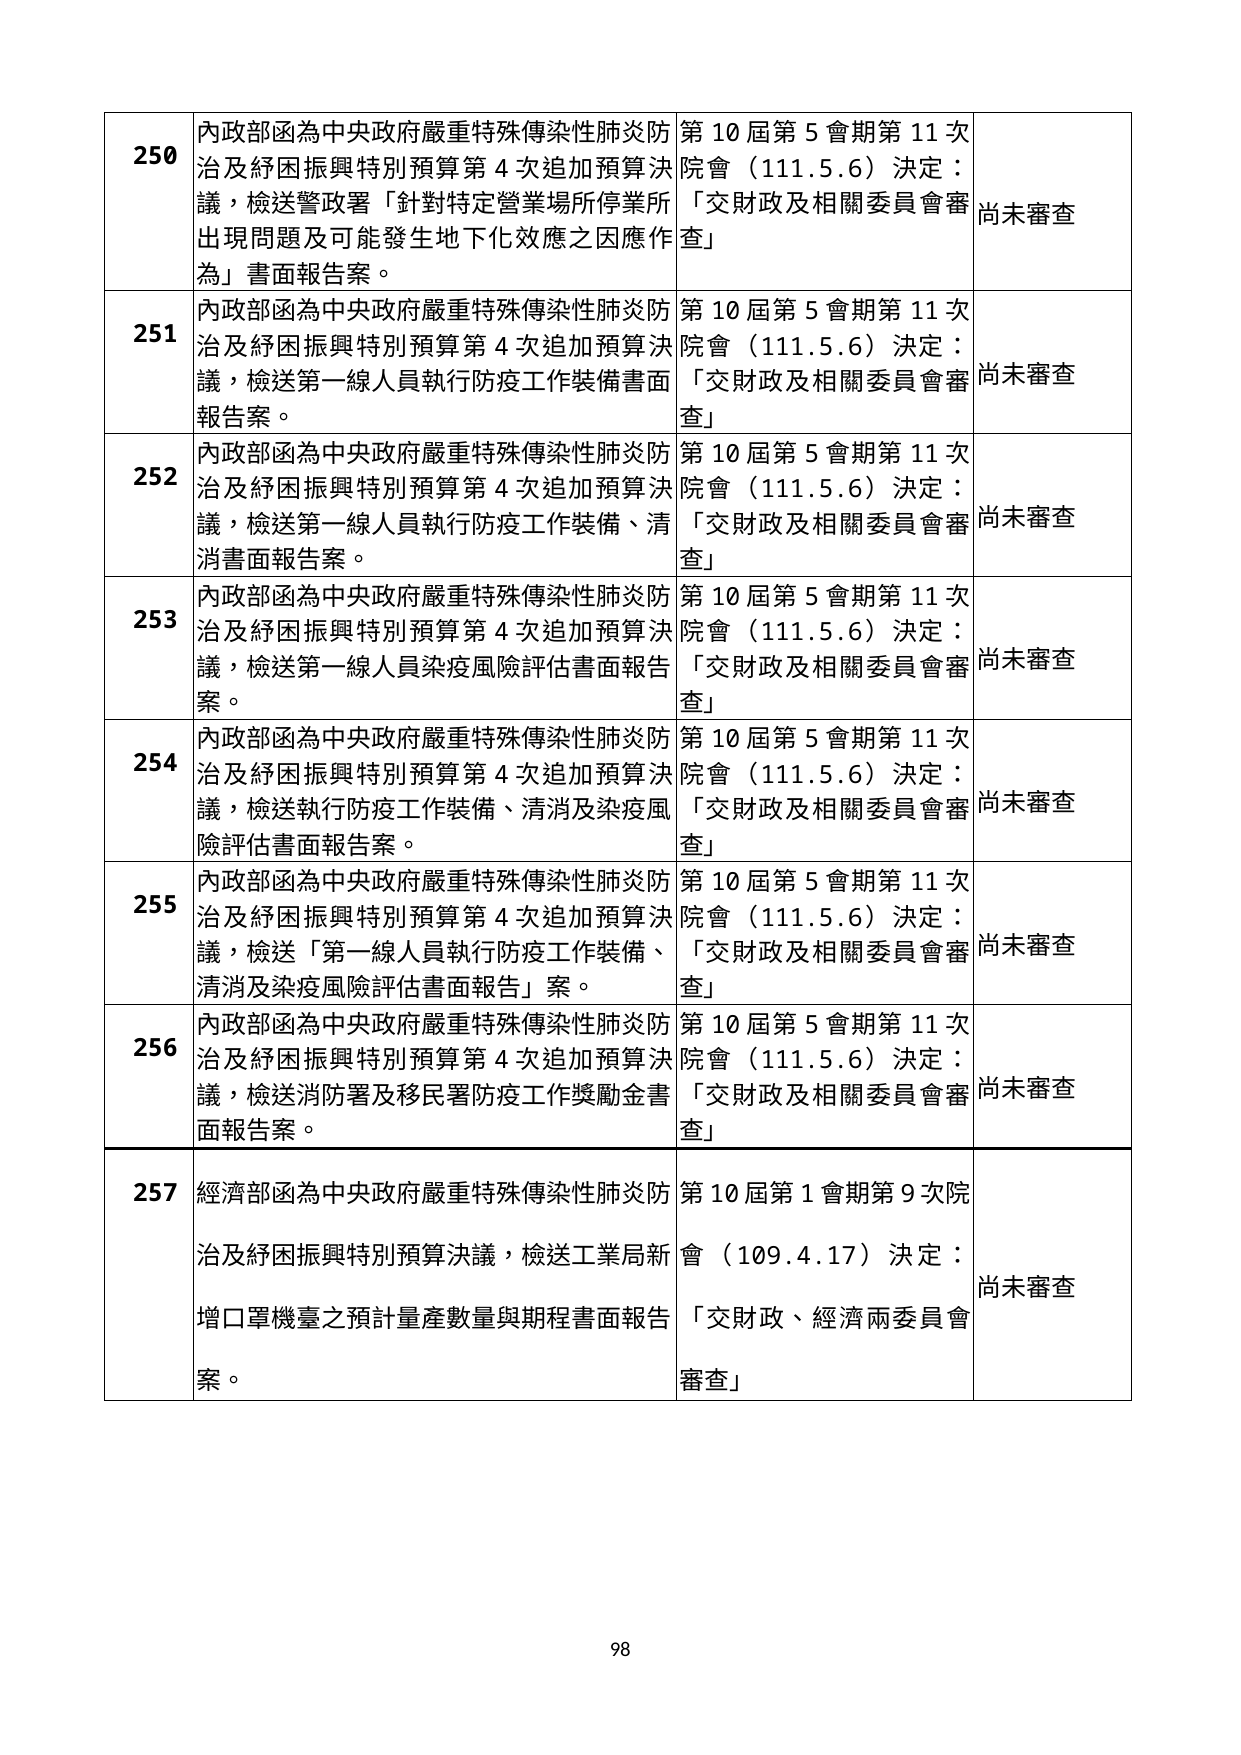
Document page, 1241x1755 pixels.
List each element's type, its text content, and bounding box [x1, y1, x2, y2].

table_cell 尚未審查 [974, 113, 1131, 290]
table_cell 尚未審查 [974, 862, 1131, 1004]
table_cell [105, 862, 193, 1004]
table_cell [105, 1150, 193, 1400]
table_cell [105, 113, 193, 290]
table_cell [105, 720, 193, 861]
table_cell 尚未審查 [974, 1005, 1131, 1147]
table_cell 內政部函為中央政府嚴重特殊傳染性肺炎防治及紓困振興特別預算第4次追加預算決議，檢送第一線人員執行防疫工作裝備、清消書面報告案。 [194, 434, 676, 576]
table_cell [105, 434, 193, 576]
table_cell 內政部函為中央政府嚴重特殊傳染性肺炎防治及紓困振興特別預算第4次追加預算決議，檢送警政署「針對特定營業場所停業所出現問題及可能發生地下化效應之因應作為」書面報告案。 [194, 113, 676, 290]
table_cell 內政部函為中央政府嚴重特殊傳染性肺炎防治及紓困振興特別預算第4次追加預算決議，檢送第一線人員執行防疫工作裝備書面報告案。 [194, 291, 676, 433]
table_cell 第10屆第5會期第11次院會（111.5.6）決定：「交財政及相關委員會審查」 [677, 577, 973, 718]
table_cell 第10屆第5會期第11次院會（111.5.6）決定：「交財政及相關委員會審查」 [677, 291, 973, 433]
table_cell [105, 577, 193, 718]
table_cell [1132, 576, 1136, 718]
table_cell 內政部函為中央政府嚴重特殊傳染性肺炎防治及紓困振興特別預算第4次追加預算決議，檢送消防署及移民署防疫工作獎勵金書面報告案。 [194, 1005, 676, 1147]
table_cell [105, 291, 193, 433]
table_cell 第10屆第5會期第11次院會（111.5.6）決定：「交財政及相關委員會審查」 [677, 862, 973, 1004]
table_cell 尚未審查 [974, 720, 1131, 861]
table_cell [1132, 719, 1136, 861]
table_cell [1132, 433, 1136, 576]
table_cell 內政部函為中央政府嚴重特殊傳染性肺炎防治及紓困振興特別預算第4次追加預算決議，檢送「第一線人員執行防疫工作裝備、清消及染疫風險評估書面報告」案。 [194, 862, 676, 1004]
table_cell [1132, 861, 1136, 1004]
table_cell 尚未審查 [974, 1150, 1131, 1400]
table_cell 第10屆第5會期第11次院會（111.5.6）決定：「交財政及相關委員會審查」 [677, 113, 973, 290]
table_cell 第10屆第5會期第11次院會（111.5.6）決定：「交財政及相關委員會審查」 [677, 720, 973, 861]
table_cell 經濟部函為中央政府嚴重特殊傳染性肺炎防治及紓困振興特別預算決議，檢送工業局新增口罩機臺之預計量產數量與期程書面報告案。 [194, 1150, 676, 1400]
table_cell 尚未審查 [974, 434, 1131, 576]
table_cell 第10屆第5會期第11次院會（111.5.6）決定：「交財政及相關委員會審查」 [677, 1005, 973, 1147]
table_cell [1132, 1147, 1136, 1400]
table_cell 內政部函為中央政府嚴重特殊傳染性肺炎防治及紓困振興特別預算第4次追加預算決議，檢送第一線人員染疫風險評估書面報告案。 [194, 577, 676, 718]
table_cell 內政部函為中央政府嚴重特殊傳染性肺炎防治及紓困振興特別預算第4次追加預算決議，檢送執行防疫工作裝備、清消及染疫風險評估書面報告案。 [194, 720, 676, 861]
table_cell 第10屆第5會期第11次院會（111.5.6）決定：「交財政及相關委員會審查」 [677, 434, 973, 576]
table_cell 尚未審查 [974, 577, 1131, 718]
table_cell 第10屆第1會期第9次院會（109.4.17）決定：「交財政、經濟兩委員會審查」 [677, 1150, 973, 1400]
table_cell [1132, 112, 1136, 290]
table_cell [1132, 290, 1136, 433]
table_cell [105, 1005, 193, 1147]
table_cell 尚未審查 [974, 291, 1131, 433]
table_cell [1132, 1004, 1136, 1147]
